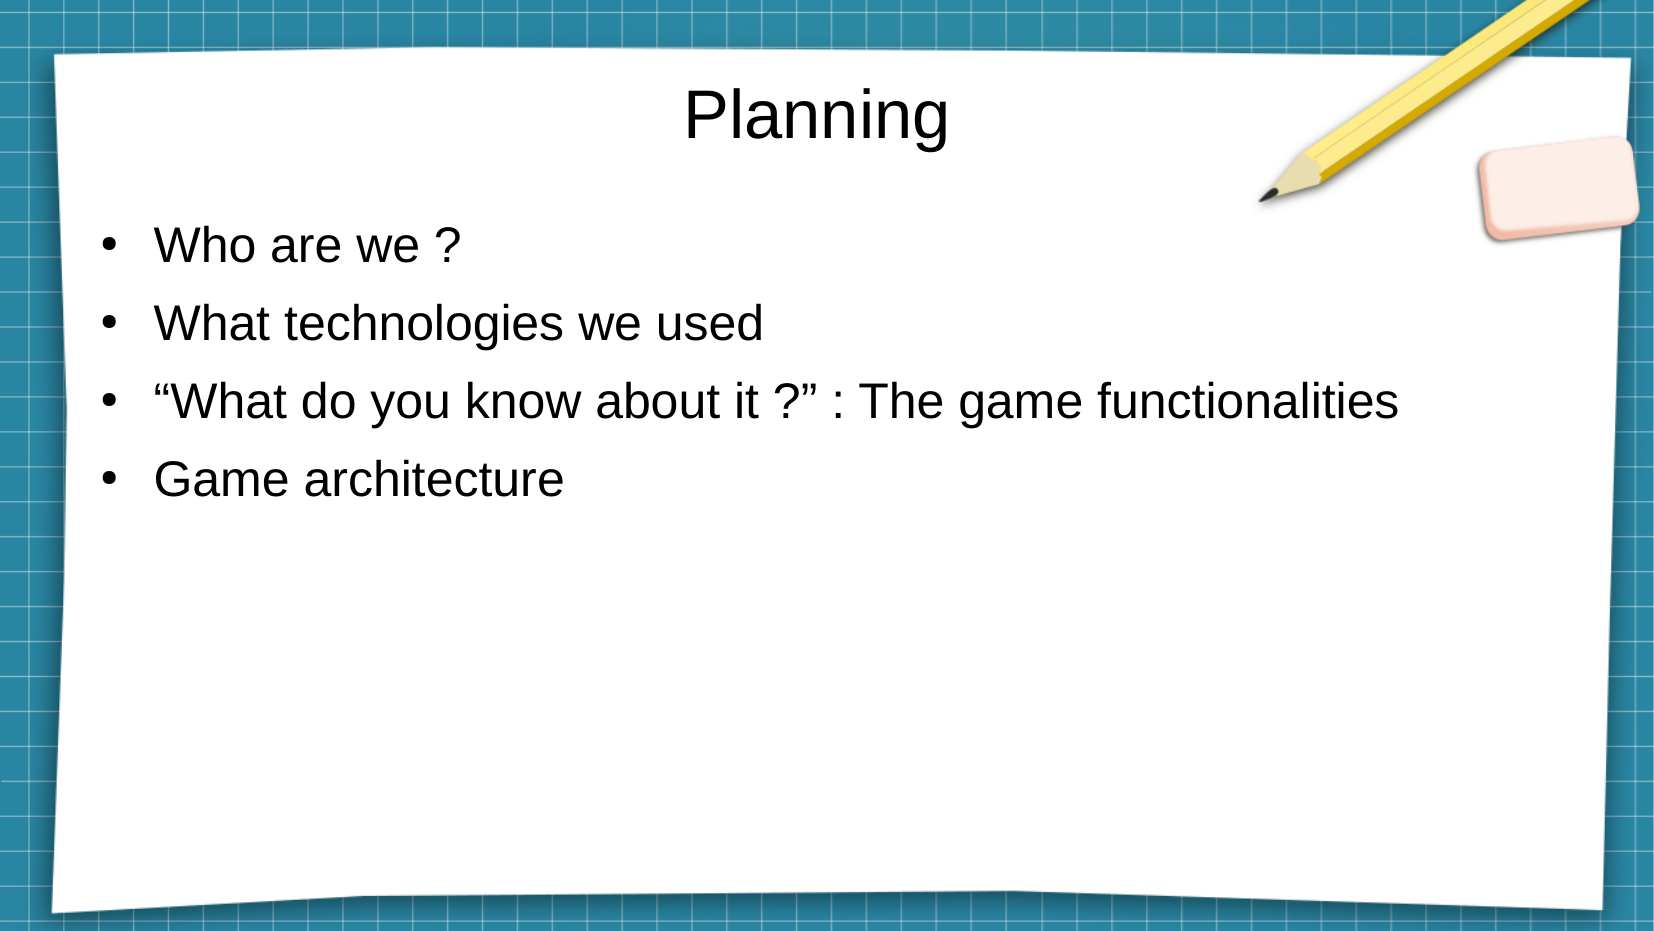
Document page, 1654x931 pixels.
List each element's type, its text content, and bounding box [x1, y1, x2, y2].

picture [0, 0, 1654, 931]
title Planning [82, 37, 1571, 193]
list Who are we ? What technologies we used “What do you know about it ?” : The game functionalities Game architecture [82, 217, 1571, 758]
